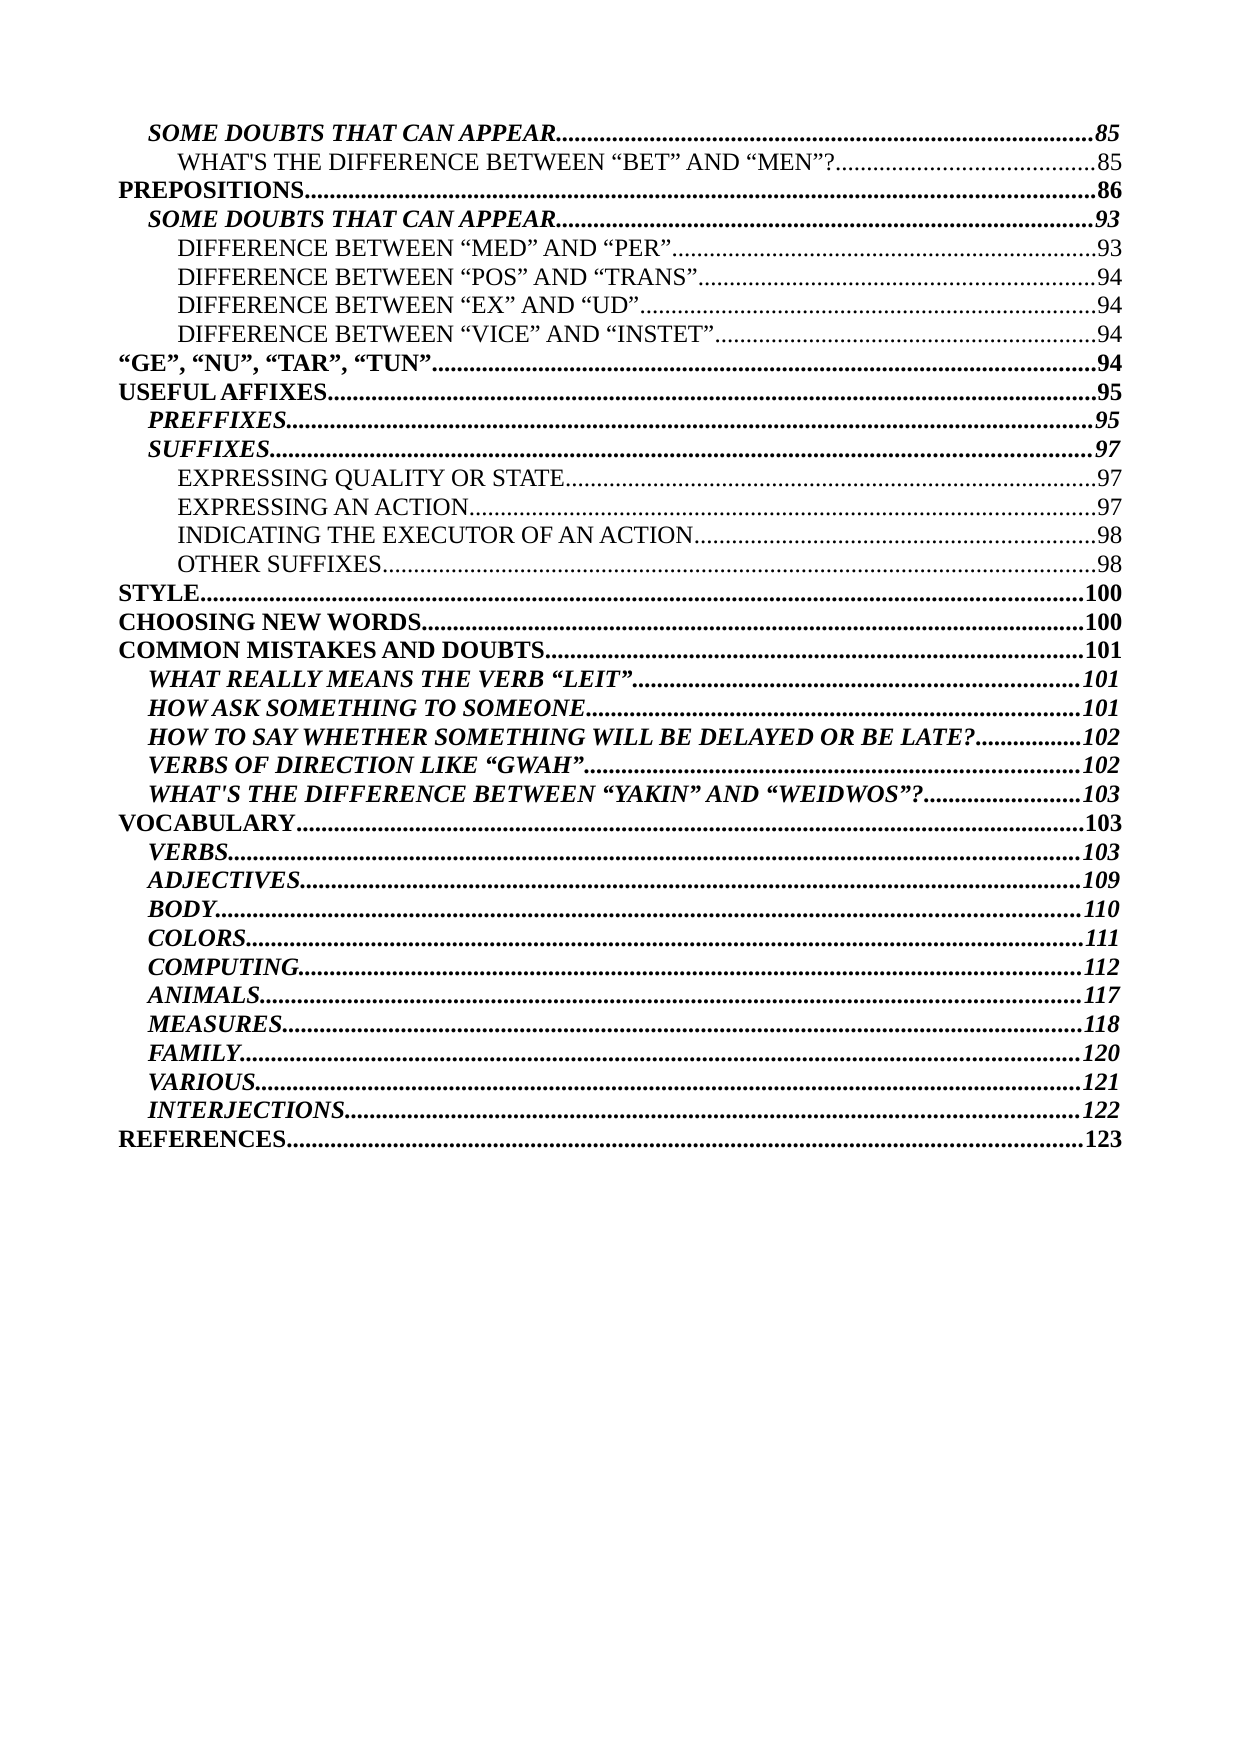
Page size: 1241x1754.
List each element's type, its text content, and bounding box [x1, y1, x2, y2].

text WHAT REALLY MEANS THE VERB “LEIT” 101 [148, 664, 1122, 693]
text INTERJECTIONS 122 [148, 1096, 1122, 1124]
text REFERENCES 123 [118, 1124, 1122, 1153]
text COMPUTING 112 [148, 952, 1122, 981]
text INDICATING THE EXECUTOR OF AN ACTION 98 [177, 521, 1122, 549]
text EXPRESSING AN ACTION 97 [177, 492, 1122, 521]
text DIFFERENCE BETWEEN “MED” AND “PER” 93 [177, 233, 1122, 262]
text ADJECTIVES 109 [148, 866, 1122, 894]
text SOME DOUBTS THAT CAN APPEAR 85 [148, 118, 1122, 147]
text VERBS 103 [148, 837, 1122, 866]
text PREFFIXES 95 [148, 406, 1122, 434]
text DIFFERENCE BETWEEN “POS” AND “TRANS” 94 [177, 262, 1122, 291]
text PREPOSITIONS 86 [118, 176, 1122, 204]
text MEASURES 118 [148, 1009, 1122, 1038]
text SUFFIXES 97 [148, 434, 1122, 463]
text STYLE 100 [118, 578, 1122, 607]
text COLORS 111 [148, 923, 1122, 952]
text VOCABULARY 103 [118, 808, 1122, 837]
text DIFFERENCE BETWEEN “VICE” AND “INSTET” 94 [177, 319, 1122, 348]
text USEFUL AFFIXES 95 [118, 377, 1122, 406]
text VERBS OF DIRECTION LIKE “GWAH” 102 [148, 751, 1122, 779]
text CHOOSING NEW WORDS 100 [118, 607, 1122, 636]
text EXPRESSING QUALITY OR STATE 97 [177, 463, 1122, 492]
text HOW TO SAY WHETHER SOMETHING WILL BE DELAYED OR BE LATE? 102 [148, 722, 1122, 751]
text COMMON MISTAKES AND DOUBTS 101 [118, 636, 1122, 664]
text DIFFERENCE BETWEEN “EX” AND “UD” 94 [177, 291, 1122, 319]
text FAMILY 120 [148, 1038, 1122, 1067]
text OTHER SUFFIXES 98 [177, 549, 1122, 578]
text HOW ASK SOMETHING TO SOMEONE 101 [148, 693, 1122, 722]
text BODY 110 [148, 894, 1122, 923]
text WHAT'S THE DIFFERENCE BETWEEN “YAKIN” AND “WEIDWOS”? 103 [148, 779, 1122, 808]
text VARIOUS 121 [148, 1067, 1122, 1096]
text ANIMALS 117 [148, 981, 1122, 1009]
text SOME DOUBTS THAT CAN APPEAR 93 [148, 204, 1122, 233]
text “GE”, “NU”, “TAR”, “TUN” 94 [118, 348, 1122, 377]
text WHAT'S THE DIFFERENCE BETWEEN “BET” AND “MEN”? 85 [177, 147, 1122, 176]
